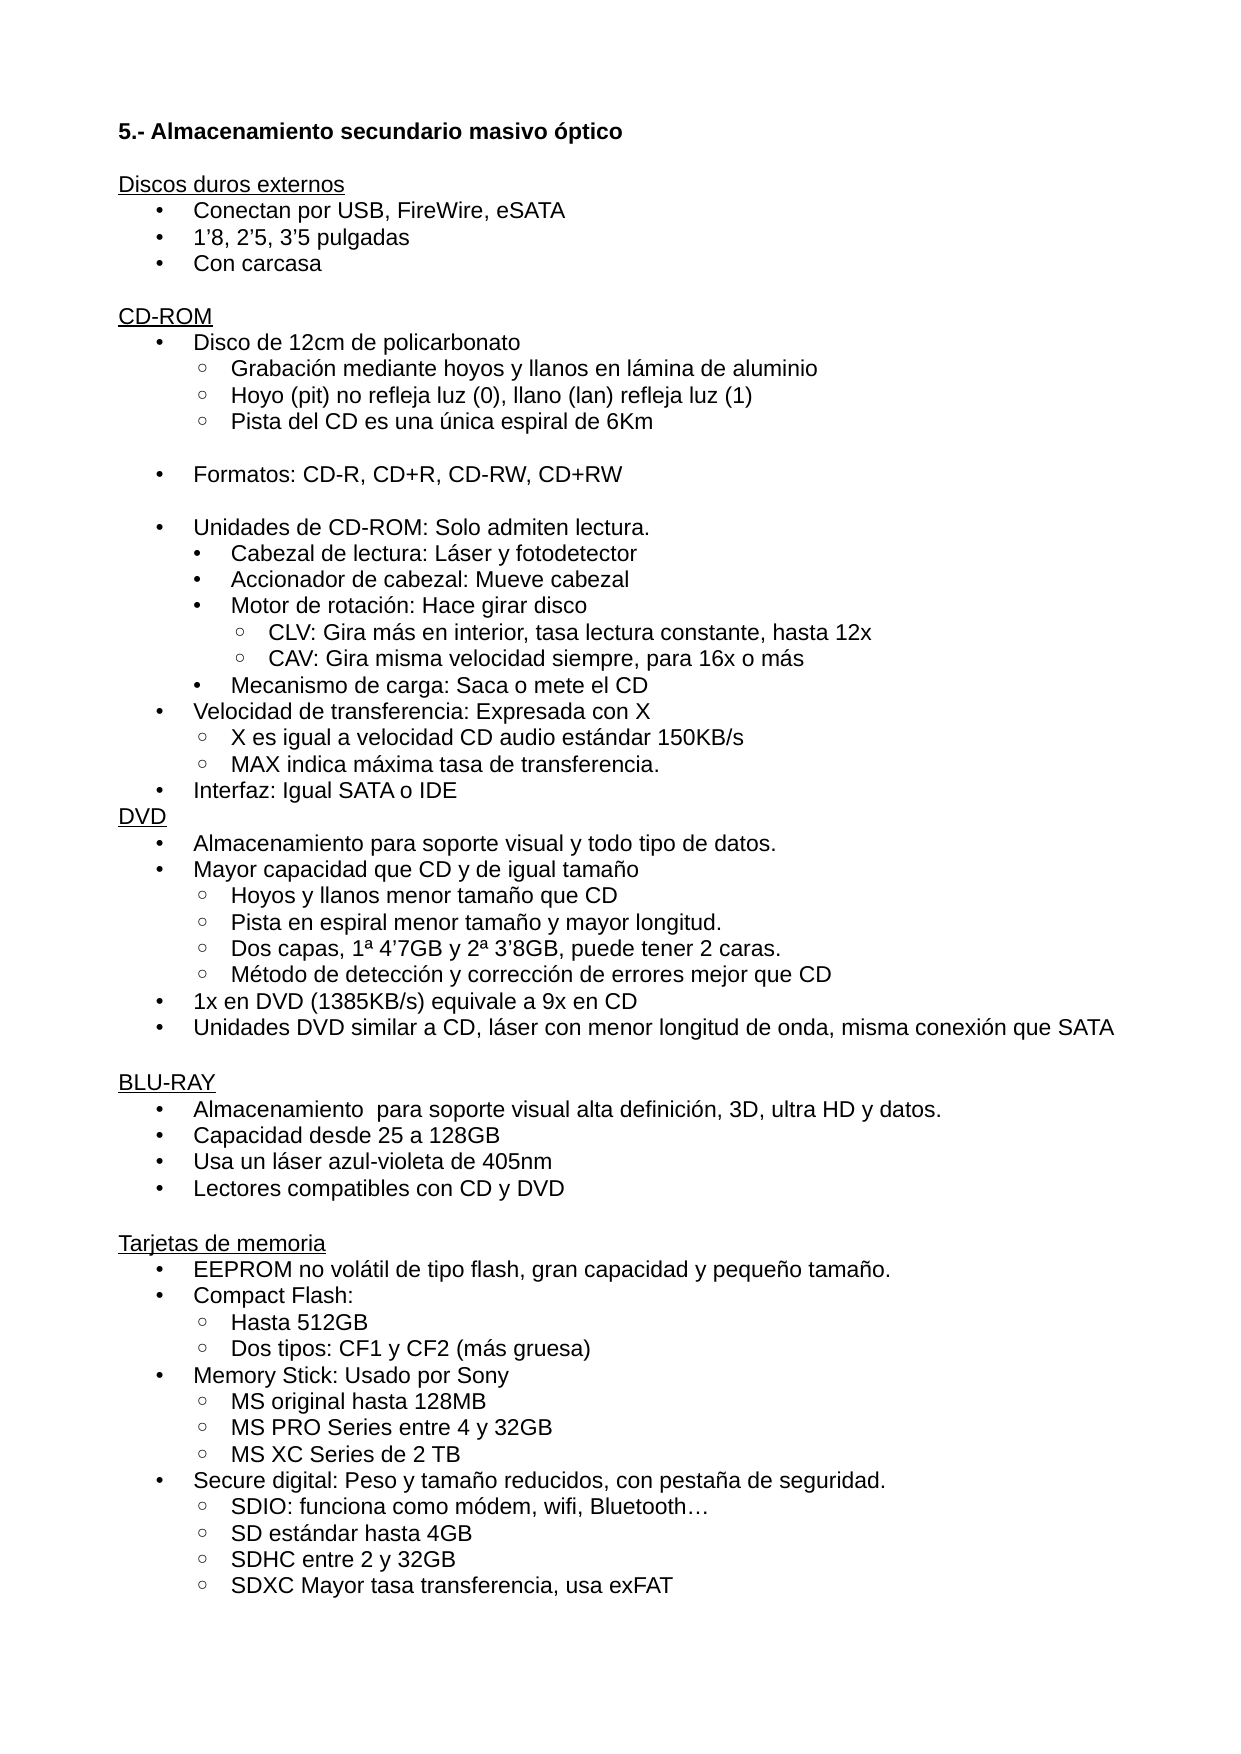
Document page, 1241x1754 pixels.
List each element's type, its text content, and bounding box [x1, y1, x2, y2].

text CD-ROM [118, 303, 1122, 329]
list SD estándar hasta 4GB [193, 1520, 1122, 1546]
list 1’8, 2’5, 3’5 pulgadas [156, 223, 1122, 250]
list Unidades de CD-ROM: Solo admiten lectura. [156, 513, 1122, 540]
list Lectores compatibles con CD y DVD [156, 1175, 1122, 1201]
list Almacenamiento para soporte visual alta definición, 3D, ultra HD y datos. [156, 1096, 1122, 1122]
list Usa un láser azul-violeta de 405nm [156, 1148, 1122, 1175]
list Pista en espiral menor tamaño y mayor longitud. [193, 909, 1122, 935]
text Tarjetas de memoria [118, 1230, 1122, 1256]
list Hoyo (pit) no refleja luz (0), llano (lan) refleja luz (1) [193, 382, 1122, 408]
list CLV: Gira más en interior, tasa lectura constante, hasta 12x [231, 619, 1122, 645]
list Memory Stick: Usado por Sony [156, 1362, 1122, 1388]
text BLU-RAY [118, 1069, 1122, 1096]
list Motor de rotación: Hace girar disco [193, 592, 1122, 619]
list Método de detección y corrección de errores mejor que CD [193, 961, 1122, 988]
text Discos duros externos [118, 171, 1122, 197]
list Mayor capacidad que CD y de igual tamaño [156, 856, 1122, 882]
list Compact Flash: [156, 1282, 1122, 1309]
list Hoyos y llanos menor tamaño que CD [193, 882, 1122, 909]
list Accionador de cabezal: Mueve cabezal [193, 566, 1122, 592]
list Cabezal de lectura: Láser y fotodetector [193, 540, 1122, 566]
list Formatos: CD-R, CD+R, CD-RW, CD+RW [156, 461, 1122, 487]
list Velocidad de transferencia: Expresada con X [156, 698, 1122, 724]
list Pista del CD es una única espiral de 6Km [193, 408, 1122, 434]
list Disco de 12cm de policarbonato [156, 329, 1122, 355]
list CAV: Gira misma velocidad siempre, para 16x o más [231, 645, 1122, 672]
text 5.- Almacenamiento secundario masivo óptico [118, 118, 1122, 144]
list MAX indica máxima tasa de transferencia. [193, 751, 1122, 777]
list Secure digital: Peso y tamaño reducidos, con pestaña de seguridad. [156, 1467, 1122, 1493]
list EEPROM no volátil de tipo flash, gran capacidad y pequeño tamaño. [156, 1256, 1122, 1282]
list Grabación mediante hoyos y llanos en lámina de aluminio [193, 355, 1122, 382]
list Almacenamiento para soporte visual y todo tipo de datos. [156, 830, 1122, 856]
list X es igual a velocidad CD audio estándar 150KB/s [193, 724, 1122, 751]
list MS PRO Series entre 4 y 32GB [193, 1414, 1122, 1441]
list Mecanismo de carga: Saca o mete el CD [193, 672, 1122, 698]
list SDXC Mayor tasa transferencia, usa exFAT [193, 1572, 1122, 1599]
list MS XC Series de 2 TB [193, 1441, 1122, 1467]
list Hasta 512GB [193, 1309, 1122, 1335]
list Con carcasa [156, 250, 1122, 276]
list Interfaz: Igual SATA o IDE [156, 777, 1122, 803]
list Capacidad desde 25 a 128GB [156, 1122, 1122, 1148]
list SDIO: funciona como módem, wifi, Bluetooth… [193, 1493, 1122, 1520]
list Dos capas, 1ª 4’7GB y 2ª 3’8GB, puede tener 2 caras. [193, 935, 1122, 961]
list 1x en DVD (1385KB/s) equivale a 9x en CD [156, 988, 1122, 1014]
text DVD [118, 803, 1122, 830]
list MS original hasta 128MB [193, 1388, 1122, 1414]
list Conectan por USB, FireWire, eSATA [156, 197, 1122, 223]
list SDHC entre 2 y 32GB [193, 1546, 1122, 1572]
list Dos tipos: CF1 y CF2 (más gruesa) [193, 1335, 1122, 1362]
list Unidades DVD similar a CD, láser con menor longitud de onda, misma conexión que SATA [156, 1014, 1122, 1041]
